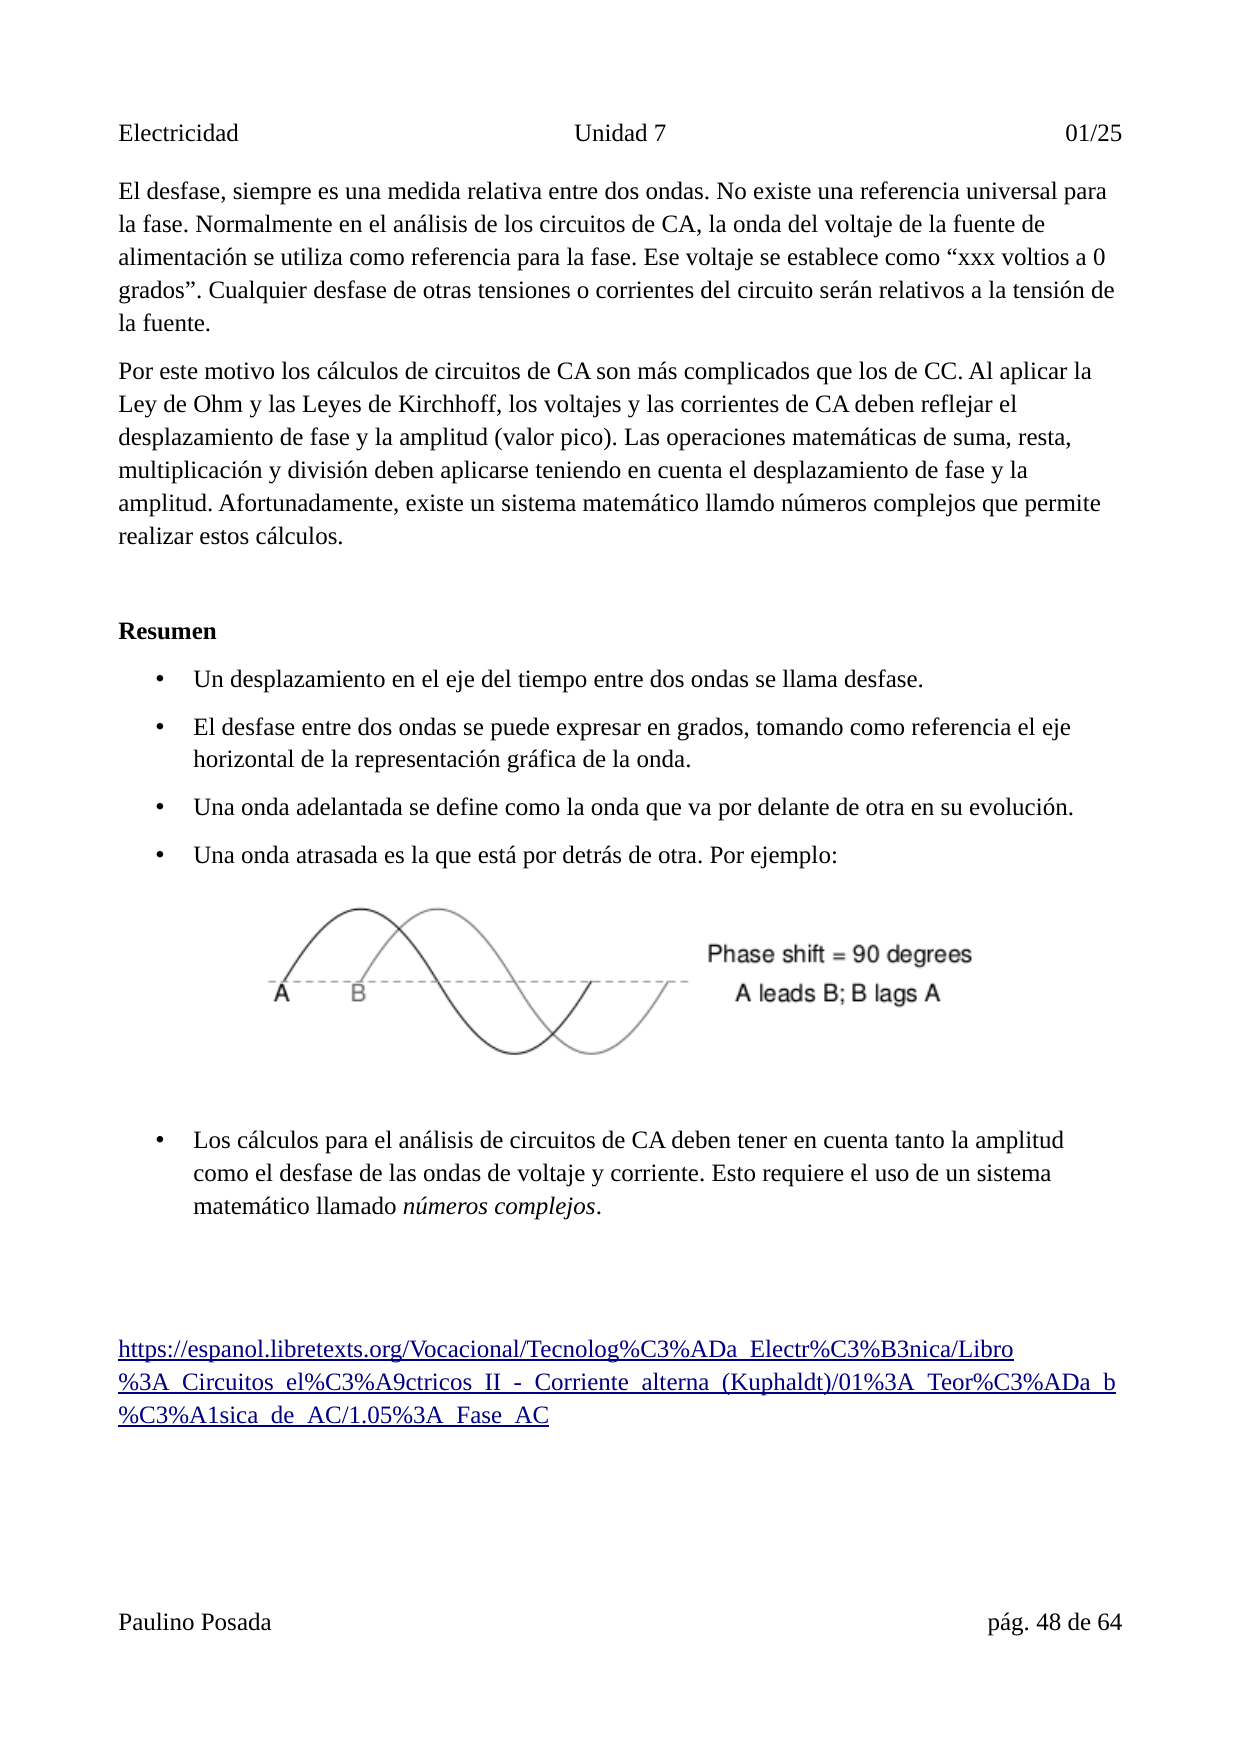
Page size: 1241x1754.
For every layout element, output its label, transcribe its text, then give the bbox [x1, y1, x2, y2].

text Resumen [118, 616, 1122, 645]
list Los cálculos para el análisis de circuitos de CA deben tener en cuenta tanto la amplitud como el desfase de las ondas de voltaje y corriente. Esto requiere el uso de un sistema matemático llamado números complejos. [156, 1125, 1122, 1220]
text https://espanol.libretexts.org/Vocacional/Tecnolog%C3%ADa_Electr%C3%B3nica/Libro%3A_Circuitos_el%C3%A9ctricos_II_-_Corriente_alterna_(Kuphaldt)/01%3A_Teor%C3%ADa_b%C3%A1sica_de_AC/1.05%3A_Fase_AC [118, 1334, 1122, 1429]
list Una onda adelantada se define como la onda que va por delante de otra en su evolución. [156, 792, 1122, 821]
text El desfase, siempre es una medida relativa entre dos ondas. No existe una referencia universal para la fase. Normalmente en el análisis de los circuitos de CA, la onda del voltaje de la fuente de alimentación se utiliza como referencia para la fase. Ese voltaje se establece como “xxx voltios a 0 grados”. Cualquier desfase de otras tensiones o corrientes del circuito serán relativos a la tensión de la fuente. [118, 176, 1122, 337]
list El desfase entre dos ondas se puede expresar en grados, tomando como referencia el eje horizontal de la representación gráfica de la onda. [156, 712, 1122, 773]
picture [249, 887, 992, 1066]
text Por este motivo los cálculos de circuitos de CA son más complicados que los de CC. Al aplicar la Ley de Ohm y las Leyes de Kirchhoff, los voltajes y las corrientes de CA deben reflejar el desplazamiento de fase y la amplitud (valor pico). Las operaciones matemáticas de suma, resta, multiplicación y división deben aplicarse teniendo en cuenta el desplazamiento de fase y la amplitud. Afortunadamente, existe un sistema matemático llamdo números complejos que permite realizar estos cálculos. [118, 356, 1122, 550]
list Una onda atrasada es la que está por detrás de otra. Por ejemplo: [156, 840, 1122, 868]
list Un desplazamiento en el eje del tiempo entre dos ondas se llama desfase. [156, 664, 1122, 693]
